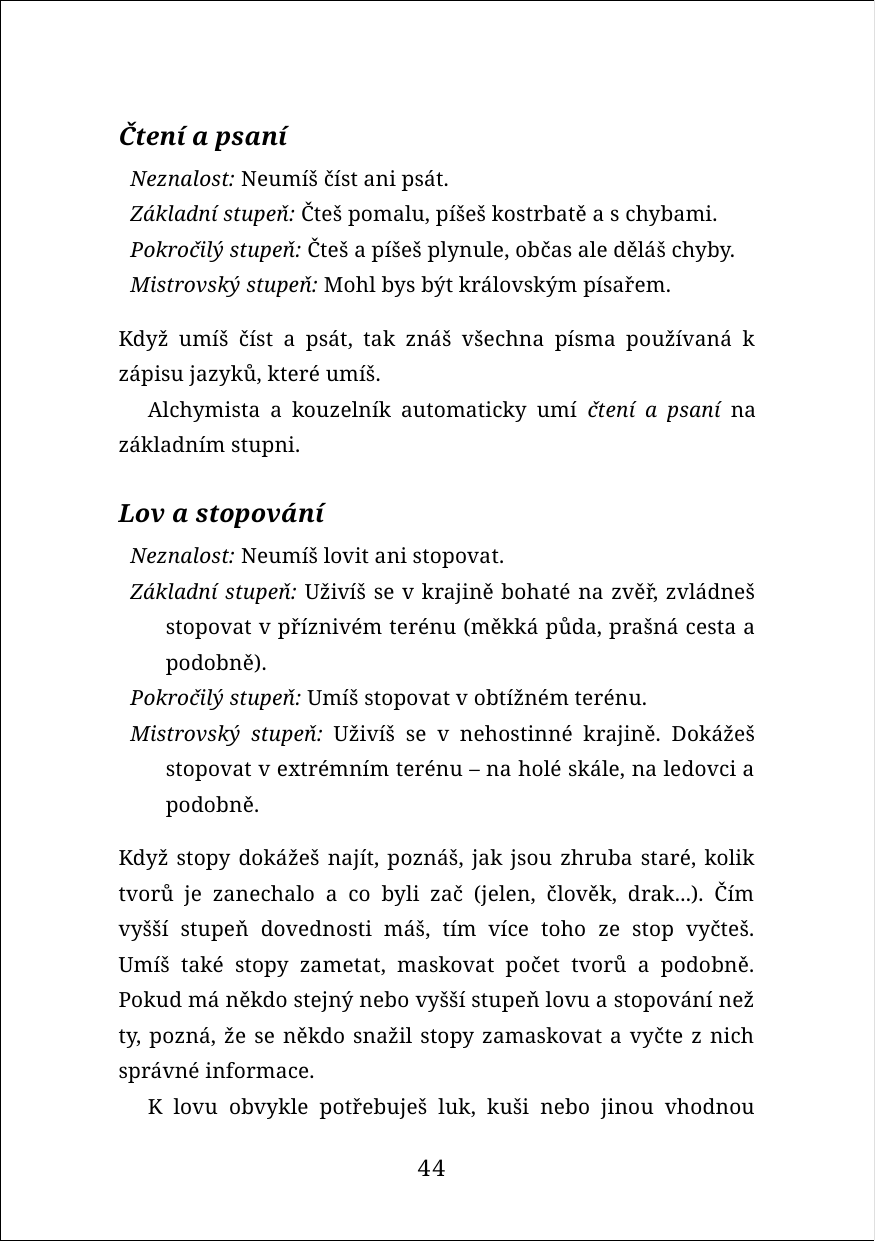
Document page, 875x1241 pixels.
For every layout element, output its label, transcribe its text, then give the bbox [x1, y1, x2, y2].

text Mistrovský stupeň: Mohl bys být královským písařem. [130, 271, 756, 299]
text Pokročilý stupeň: Umíš stopovat v obtížném terénu. [130, 683, 756, 712]
text Neznalost: Neumíš lovit ani stopovat. [130, 541, 756, 570]
text Pokročilý stupeň: Čteš a píšeš plynule, občas ale děláš chyby. [130, 235, 756, 263]
text Mistrovský stupeň: Uživíš se v nehostinné krajině. Dokážeš stopovat v extrémním terénu – na holé skále, na ledovci a podobně. [130, 719, 756, 818]
text Neznalost: Neumíš číst ani psát. [130, 164, 756, 192]
text Základní stupeň: Uživíš se v krajině bohaté na zvěř, zvládneš stopovat v příznivém terénu (měkká půda, prašná cesta a podobně). [130, 577, 756, 676]
text Základní stupeň: Čteš pomalu, píšeš kostrbatě a s chybami. [130, 199, 756, 228]
text Když umíš číst a psát, tak znáš všechna písma používaná k zápisu jazyků, které umíš. Alchymista a kouzelník automaticky umí čtení a psaní na základním stupni. [118, 324, 756, 459]
text Když stopy dokážeš najít, poznáš, jak jsou zhruba staré, kolik tvorů je zanechalo a co byli zač (jelen, člověk, drak...). Čím vyšší stupeň dovednosti máš, tím více toho ze stop vyčteš. Umíš také stopy zametat, maskovat počet tvorů a podobně. Pokud má někdo stejný nebo vyšší stupeň lovu a stopování než ty, pozná, že se někdo snažil stopy zamaskovat a vyčte z nich správné informace. K lovu obvykle potřebuješ luk, kuši nebo jinou vhodnou [118, 843, 756, 1120]
subtitle Čtení a psaní [118, 118, 756, 152]
subtitle Lov a stopování [118, 495, 756, 529]
